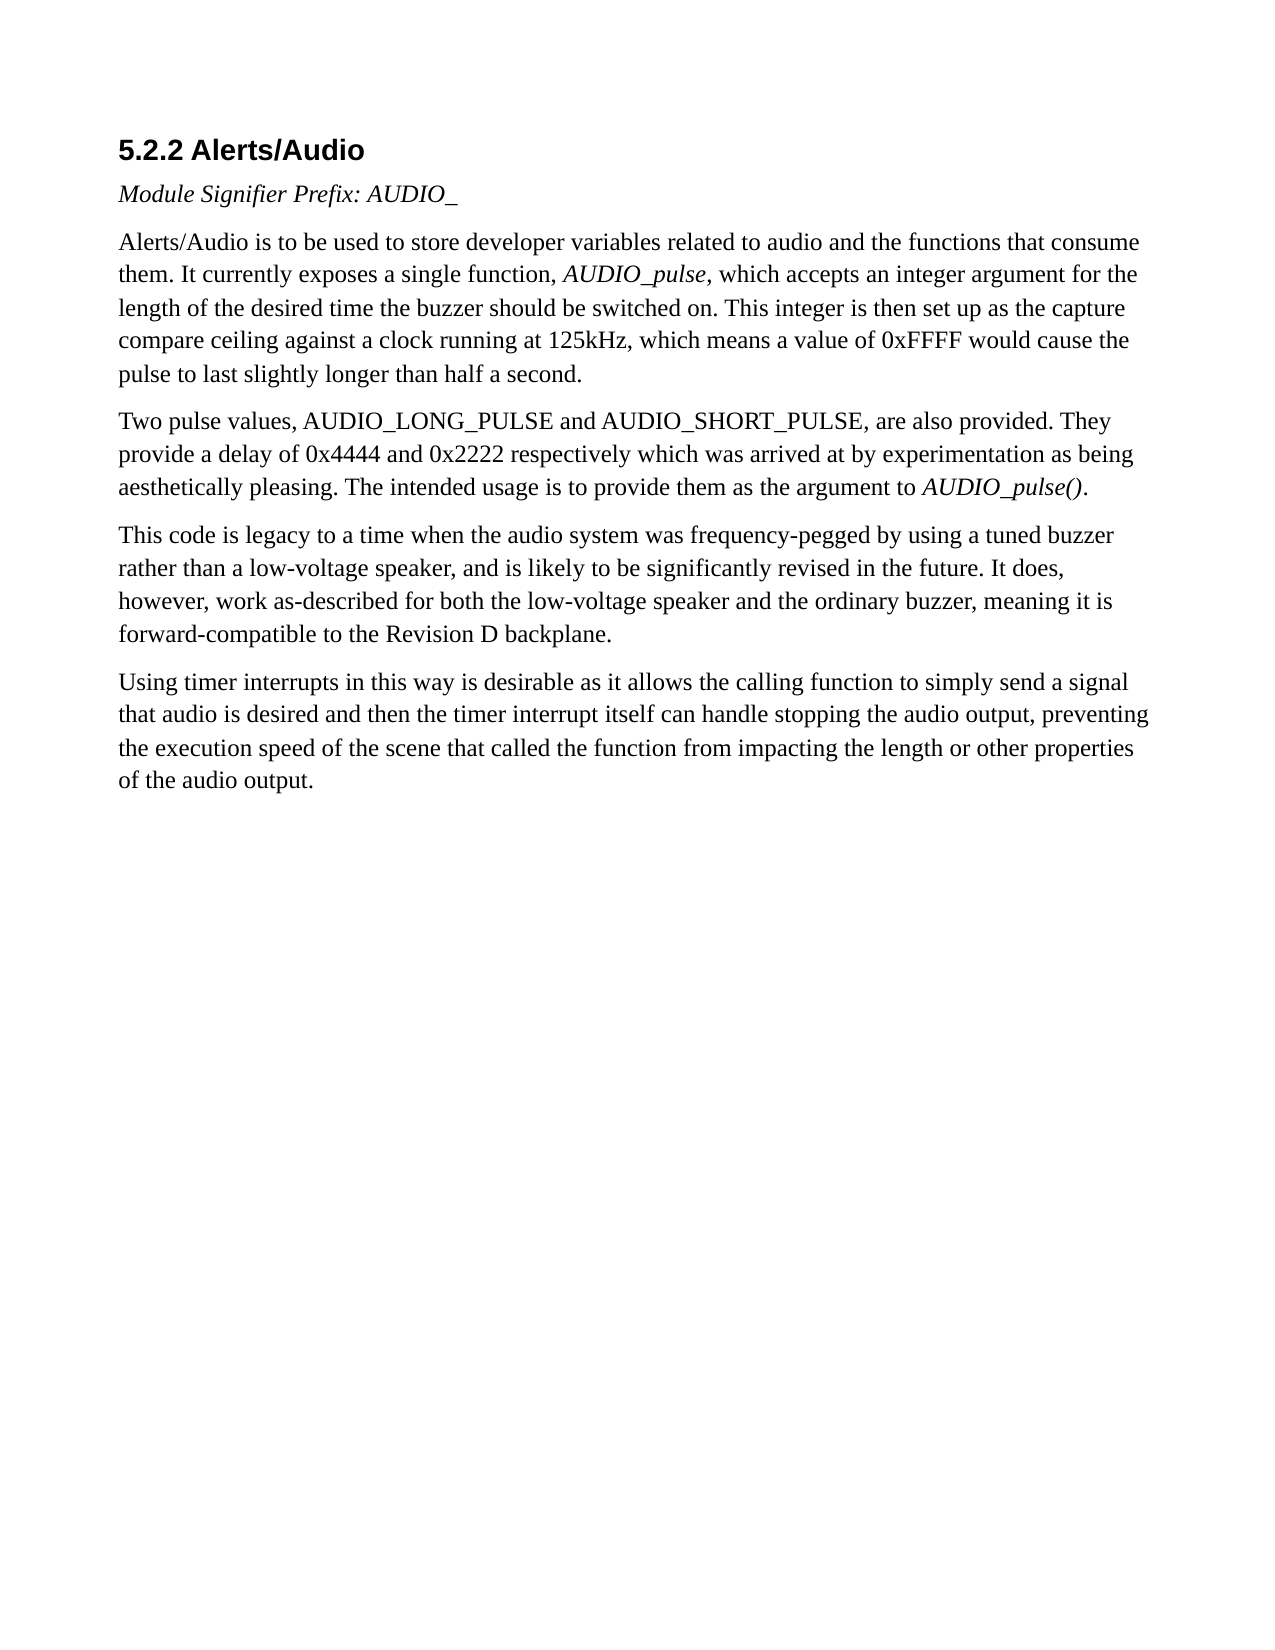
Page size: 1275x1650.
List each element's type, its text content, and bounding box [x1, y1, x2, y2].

subtitle 5.2.2 Alerts/Audio [118, 133, 1157, 166]
text Alerts/Audio is to be used to store developer variables related to audio and the functions that consume them. It currently exposes a single function, AUDIO_pulse, which accepts an integer argument for the length of the desired time the buzzer should be switched on. This integer is then set up as the capture compare ceiling against a clock running at 125kHz, which means a value of 0xFFFF would cause the pulse to last slightly longer than half a second. [118, 227, 1157, 387]
text Two pulse values, AUDIO_LONG_PULSE and AUDIO_SHORT_PULSE, are also provided. They provide a delay of 0x4444 and 0x2222 respectively which was arrived at by experimentation as being aesthetically pleasing. The intended usage is to provide them as the argument to AUDIO_pulse(). [118, 406, 1157, 501]
text Module Signifier Prefix: AUDIO_ [118, 179, 1157, 208]
text This code is legacy to a time when the audio system was frequency-pegged by using a tuned buzzer rather than a low-voltage speaker, and is likely to be significantly revised in the future. It does, however, work as-described for both the low-voltage speaker and the ordinary buzzer, meaning it is forward-compatible to the Revision D backplane. [118, 520, 1157, 648]
text Using timer interrupts in this way is desirable as it allows the calling function to simply send a signal that audio is desired and then the timer interrupt itself can handle stopping the audio output, preventing the execution speed of the scene that called the function from impacting the length or other properties of the audio output. [118, 667, 1157, 794]
